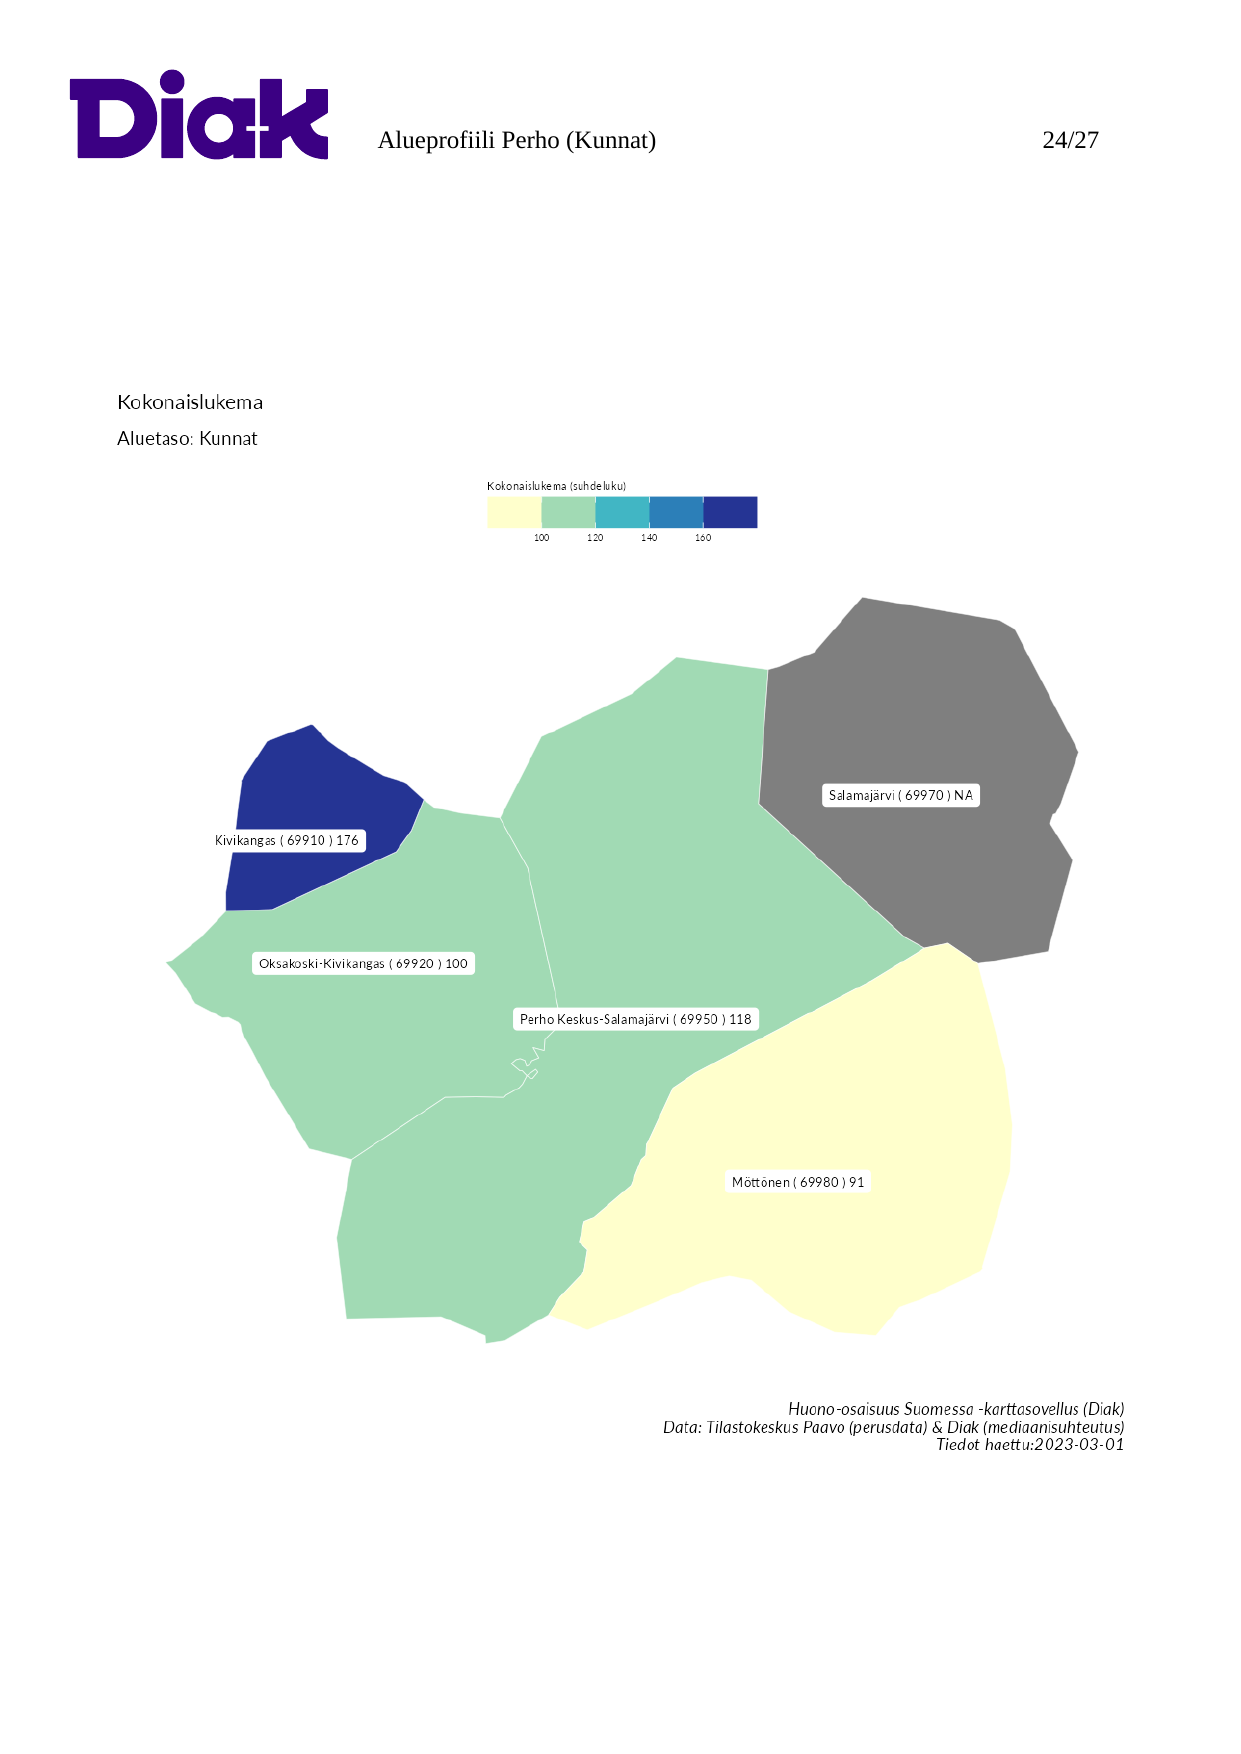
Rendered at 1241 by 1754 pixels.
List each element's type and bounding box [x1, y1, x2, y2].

picture [61, 196, 1179, 1651]
